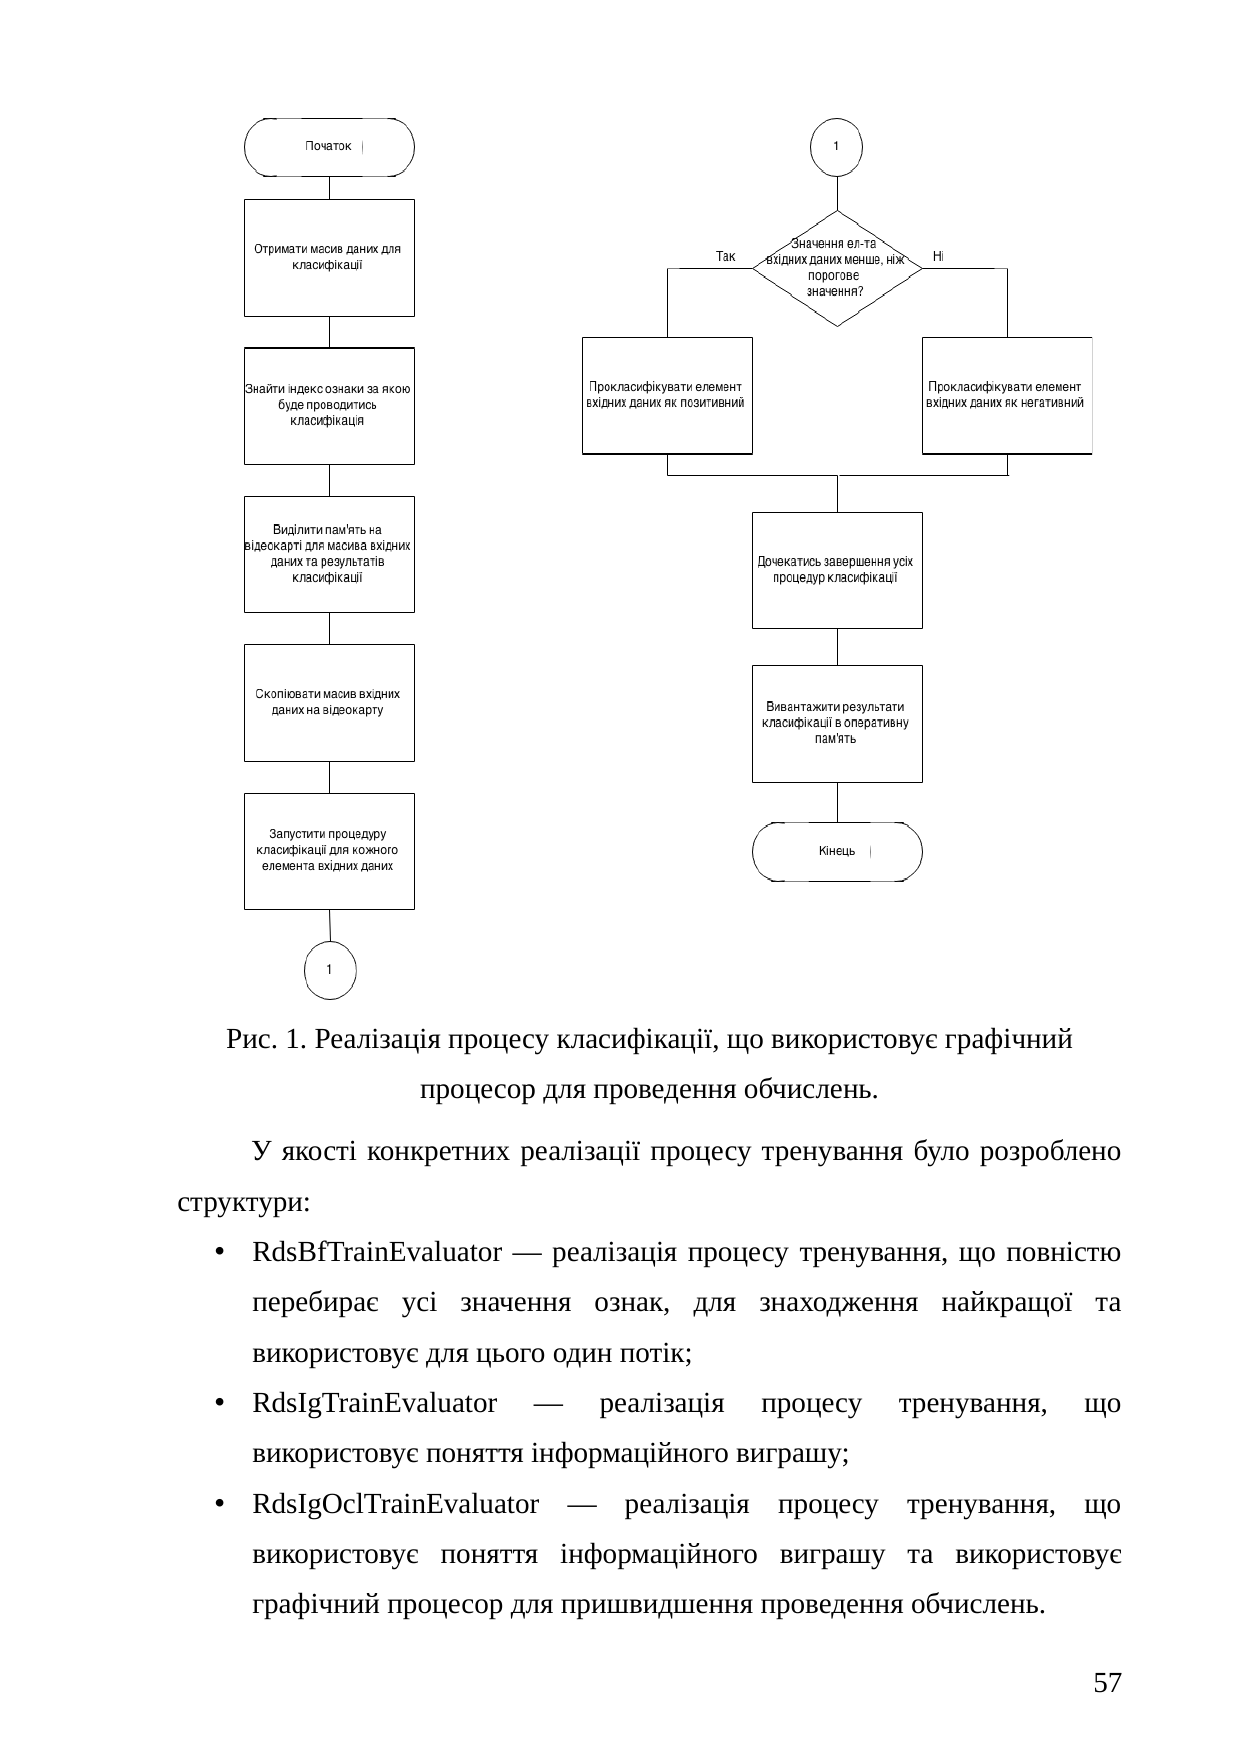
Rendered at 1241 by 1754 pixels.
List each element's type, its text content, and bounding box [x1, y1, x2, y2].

text Рис. 1. Реалізація процесу класифікації, що використовує графічний процесор для проведення обчислень. [177, 1021, 1122, 1104]
list RdsIgOclTrainEvaluator — реалізація процесу тренування, що використовує поняття інформаційного виграшу та використовує графічний процесор для пришвидшення проведення обчислень. [214, 1486, 1122, 1620]
list RdsBfTrainEvaluator — реалізація процесу тренування, що повністю перебирає усі значення ознак, для знаходження найкращої та використовує для цього один потік; [214, 1234, 1122, 1368]
list RdsIgTrainEvaluator — реалізація процесу тренування, що використовує поняття інформаційного виграшу; [214, 1385, 1122, 1469]
text У якості конкретних реалізації процесу тренування було розроблено структури: [177, 1133, 1122, 1217]
picture [206, 118, 1093, 1004]
